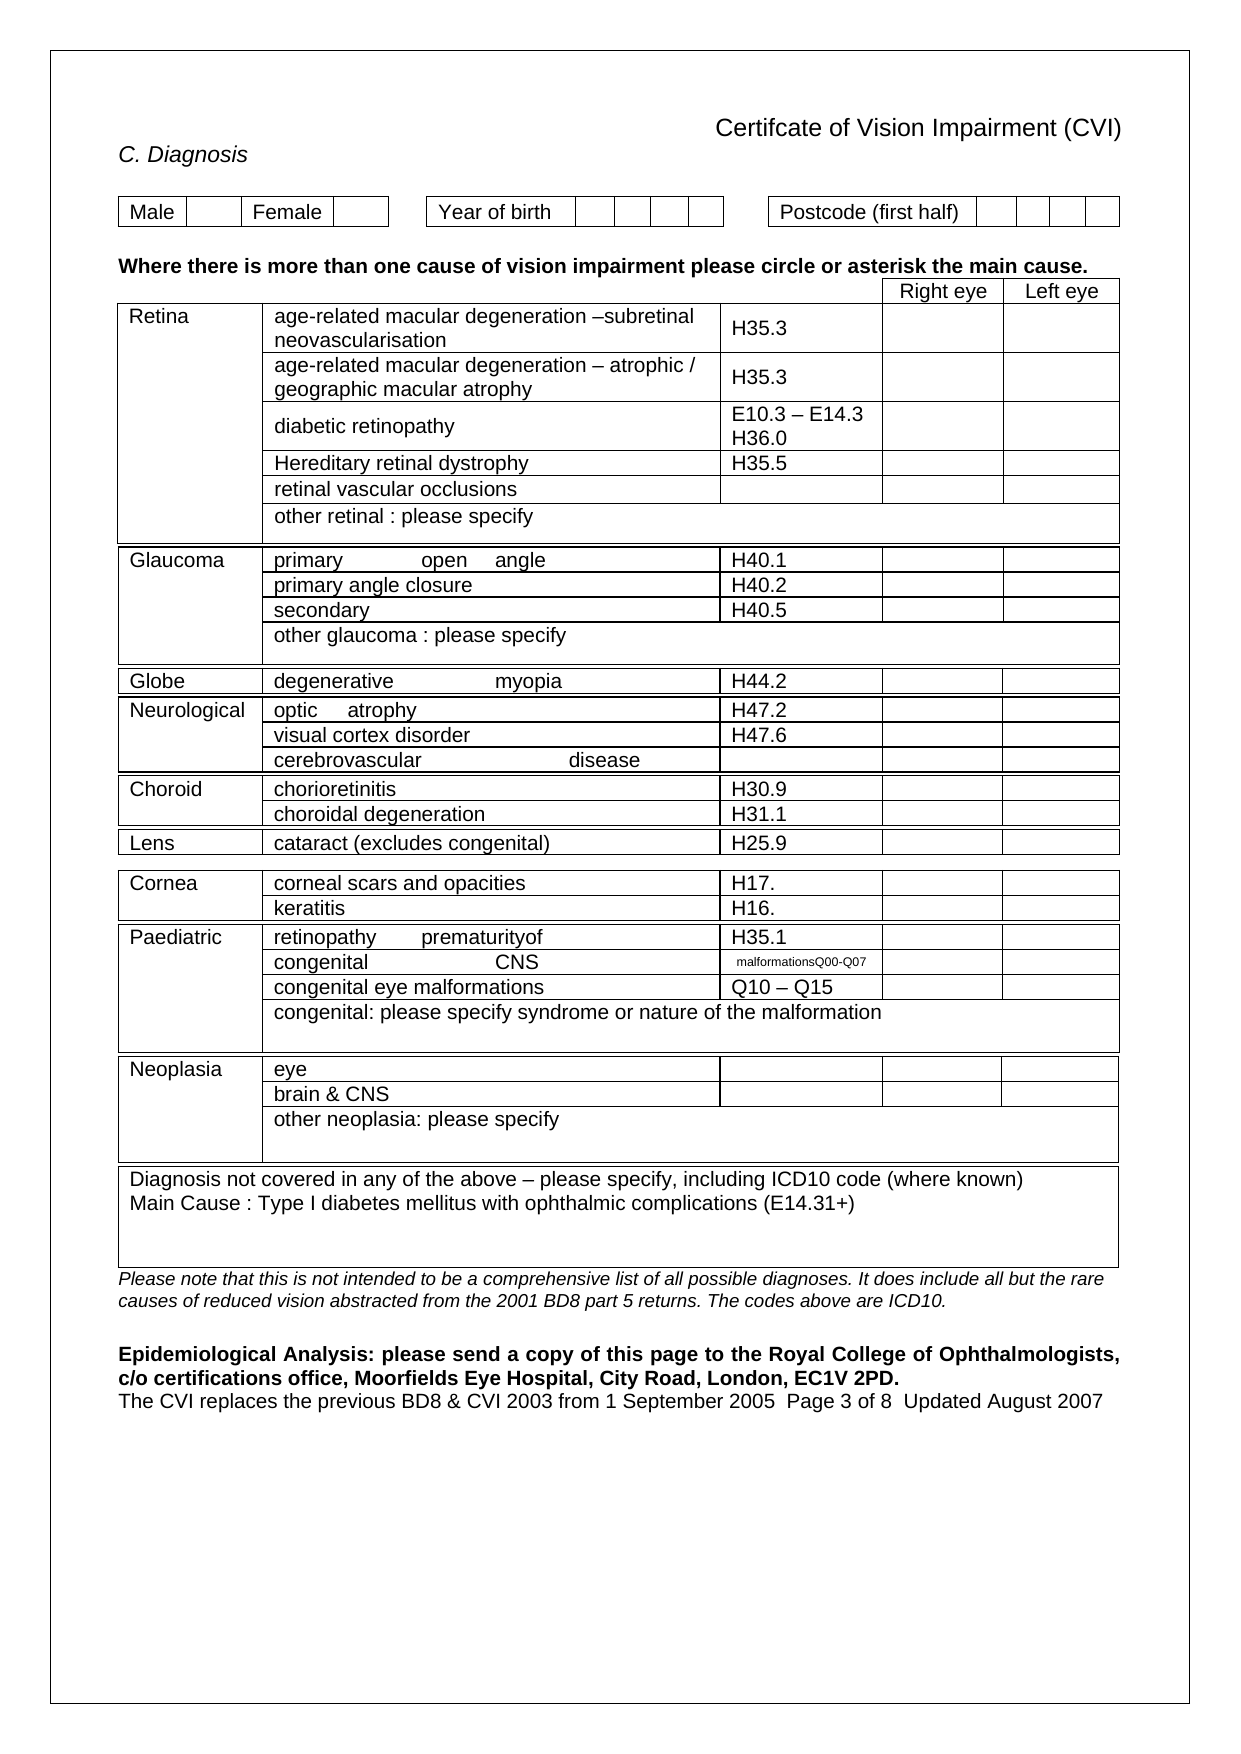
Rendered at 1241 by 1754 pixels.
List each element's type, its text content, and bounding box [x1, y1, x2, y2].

table_header H25.9 [721, 830, 882, 854]
table_header H47.2 [721, 698, 882, 721]
table_cell congenital eye malformations [263, 975, 719, 999]
table_header eye [263, 1057, 719, 1081]
table_header [263, 278, 720, 303]
table_cell [883, 748, 1002, 771]
table_cell [883, 1082, 1001, 1106]
table_header [576, 197, 614, 226]
table_cell [1004, 402, 1119, 449]
table_cell [721, 1082, 882, 1106]
table_header [977, 197, 1016, 226]
table_header Male [119, 197, 186, 226]
text Where there is more than one cause of vision impairment please circle or asterisk the main cause. [118, 254, 1122, 278]
table_header [1003, 669, 1119, 692]
table_header Lens [119, 830, 262, 854]
table_header [1003, 925, 1119, 949]
table_cell H35.5 [721, 451, 882, 474]
table_header retinopathy prematurityof [263, 925, 719, 949]
table_cell [1002, 1082, 1118, 1106]
text The CVI replaces the previous BD8 & CVI 2003 from 1 September 2005 Page 3 of 8 Updated August 2007 [118, 1389, 1122, 1413]
table_header [1002, 1057, 1118, 1081]
table_header degenerative myopia [263, 669, 719, 692]
table_cell visual cortex disorder [263, 723, 719, 746]
table_header [1003, 698, 1119, 721]
table_cell keratitis [263, 896, 719, 920]
table_cell Main Cause : Type I diabetes mellitus with ophthalmic complications (E14.31+) [119, 1191, 1118, 1267]
table_header Year of birth [427, 197, 575, 226]
table_cell other retinal : please specify [263, 504, 1119, 542]
table_cell [883, 896, 1002, 920]
table_cell [883, 801, 1002, 825]
text Certifcate of Vision Impairment (CVI) [118, 113, 1122, 141]
table_header Glaucoma [119, 548, 262, 663]
table_header [883, 1057, 1001, 1081]
table_header [689, 197, 723, 226]
table_header [1050, 197, 1085, 226]
table_header [1003, 871, 1119, 895]
table_header Neoplasia [119, 1057, 262, 1162]
table_header H40.1 [721, 548, 882, 571]
table_header chorioretinitis [263, 776, 719, 800]
table_cell [721, 748, 882, 771]
table_header optic atrophy [263, 698, 719, 721]
text Epidemiological Analysis: please send a copy of this page to the Royal College of Ophthalmologists, c/o certifications office, Moorfields Eye Hospital, City Road, London, EC1V 2PD. [118, 1342, 1122, 1389]
table_cell retinal vascular occlusions [263, 476, 720, 503]
table_cell H40.2 [721, 573, 882, 596]
table_cell Q10 – Q15 [721, 975, 882, 999]
table_cell [883, 573, 1003, 596]
table_header [883, 830, 1002, 854]
table_header [651, 197, 688, 226]
table_cell [883, 402, 1003, 449]
table_header H35.1 [721, 925, 882, 949]
table_cell [883, 353, 1003, 401]
table_cell [721, 476, 882, 503]
table_cell primary angle closure [263, 573, 719, 596]
table_cell congenital CNS [263, 950, 719, 974]
table_header Female [242, 197, 333, 226]
table_cell [1003, 975, 1119, 999]
table_header [883, 669, 1002, 692]
table_header [1003, 776, 1119, 800]
table_cell H31.1 [721, 801, 882, 825]
table_header [389, 196, 426, 226]
table_cell [1004, 598, 1119, 621]
table_cell diabetic retinopathy [263, 402, 720, 449]
table_header [1017, 197, 1049, 226]
table_cell other neoplasia: please specify [263, 1107, 1118, 1162]
table_header [724, 196, 768, 226]
table_cell choroidal degeneration [263, 801, 719, 825]
table_cell [1003, 950, 1119, 974]
table_cell [1004, 476, 1119, 503]
table_cell H40.5 [721, 598, 882, 621]
table_cell age-related macular degeneration – atrophic / geographic macular atrophy [263, 353, 720, 401]
table_header Cornea [119, 871, 262, 920]
table_cell cerebrovascular disease [263, 748, 719, 771]
table_cell [1003, 748, 1119, 771]
table_cell [1004, 353, 1119, 401]
table_cell H35.3 [721, 304, 882, 352]
table_header [1003, 830, 1119, 854]
table_header [117, 278, 263, 303]
table_cell malformationsQ00-Q07 [721, 950, 882, 974]
table_cell H16. [721, 896, 882, 920]
table_cell other glaucoma : please specify [263, 623, 1119, 663]
table_header cataract (excludes congenital) [263, 830, 719, 854]
table_cell [1003, 801, 1119, 825]
table_cell [883, 304, 1003, 352]
table_cell [883, 598, 1003, 621]
table_header primary open angle [263, 548, 719, 571]
text Please note that this is not intended to be a comprehensive list of all possible diagnoses. It does include all but the rare causes of reduced vision abstracted from the 2001 BD8 part 5 returns. The codes above are ICD10. [118, 1268, 1122, 1311]
table_cell [1003, 896, 1119, 920]
table_cell congenital: please specify syndrome or nature of the malformation [263, 1000, 1119, 1052]
table_cell Retina [118, 304, 262, 542]
table_header corneal scars and opacities [263, 871, 719, 895]
table_cell [883, 476, 1003, 503]
table_header [883, 548, 1003, 571]
table_cell Hereditary retinal dystrophy [263, 451, 720, 474]
table_header Diagnosis not covered in any of the above – please specify, including ICD10 code (where known) [119, 1167, 1118, 1191]
table_header Globe [119, 669, 262, 692]
table_header [187, 197, 241, 226]
table_header Choroid [119, 776, 262, 825]
table_cell age-related macular degeneration –subretinal neovascularisation [263, 304, 720, 352]
table_cell [1004, 451, 1119, 474]
table_header [1086, 197, 1119, 226]
table_cell [883, 723, 1002, 746]
table_header [883, 871, 1002, 895]
table_cell [883, 950, 1002, 974]
table_header [615, 197, 650, 226]
table_header [883, 776, 1002, 800]
table_header [720, 278, 882, 303]
table_header H17. [721, 871, 882, 895]
text C. Diagnosis [118, 141, 1122, 168]
table_cell [1004, 304, 1119, 352]
table_header H30.9 [721, 776, 882, 800]
table_cell [883, 975, 1002, 999]
table_header Paediatric [119, 925, 262, 1052]
table_cell [1004, 573, 1119, 596]
table_cell H35.3 [721, 353, 882, 401]
table_header Neurological [119, 698, 262, 771]
table_cell [1003, 723, 1119, 746]
table_cell secondary [263, 598, 719, 621]
table_header Postcode (first half) [769, 197, 976, 226]
table_header H44.2 [721, 669, 882, 692]
table_header [883, 698, 1002, 721]
table_cell brain & CNS [263, 1082, 719, 1106]
table_header [334, 197, 388, 226]
table_cell E10.3 – E14.3 H36.0 [721, 402, 882, 449]
table_header [721, 1057, 882, 1081]
table_header Right eye [883, 279, 1003, 303]
table_cell [883, 451, 1003, 474]
table_cell H47.6 [721, 723, 882, 746]
table_header [1004, 548, 1119, 571]
table_header [883, 925, 1002, 949]
table_header Left eye [1004, 279, 1119, 303]
